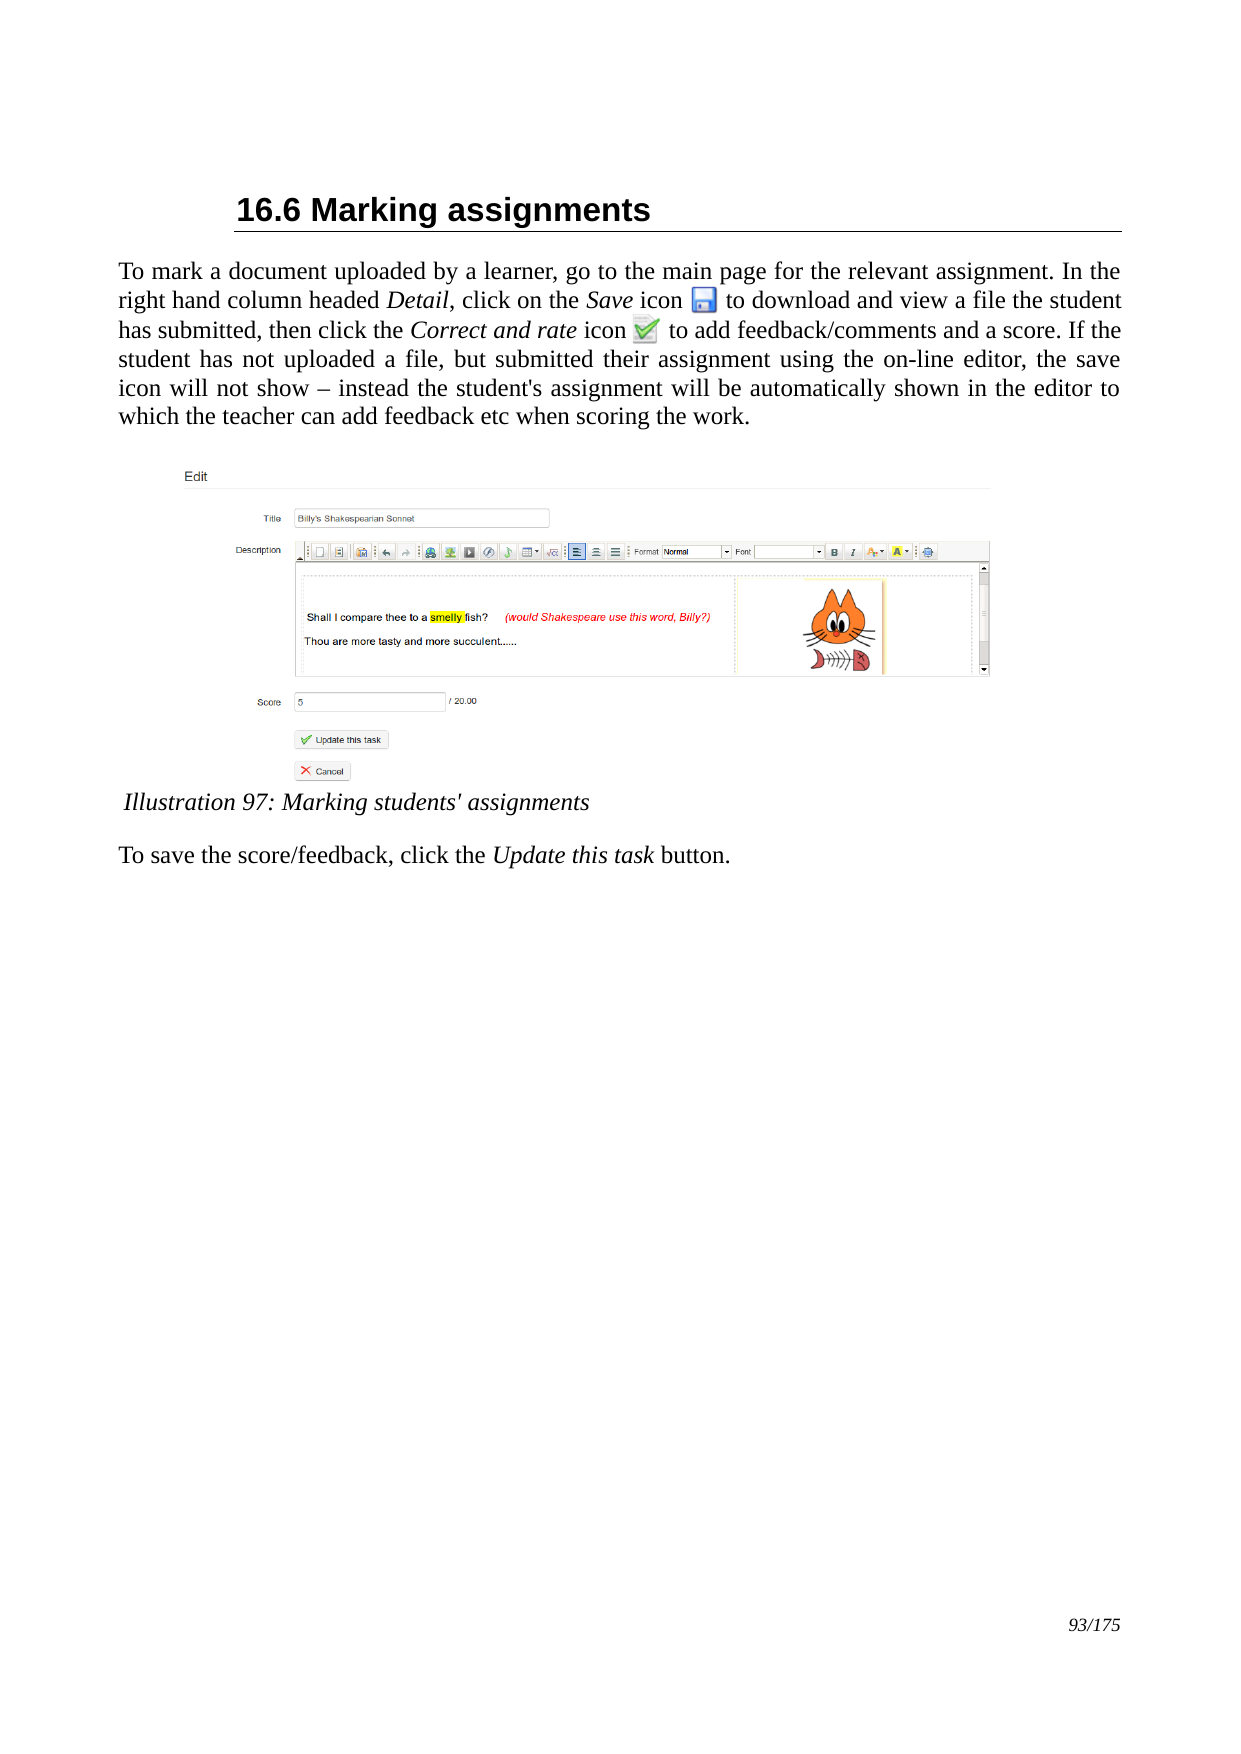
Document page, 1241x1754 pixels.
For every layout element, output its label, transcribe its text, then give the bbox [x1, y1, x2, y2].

subtitle Marking assignments [234, 190, 1122, 231]
text Illustration 97: Marking students' assignments [123, 788, 1123, 816]
picture [689, 285, 719, 315]
picture [177, 467, 1004, 788]
text To mark a document uploaded by a learner, go to the main page for the relevant assignment. In the right hand column headed Detail, click on the Save icon to download and view a file the student has submitted, then click the Correct and rate icon to add feedback/comments and a score. If the student has not uploaded a file, but submitted their assignment using the on-line editor, the save icon will not show – instead the student's assignment will be automatically shown in the editor to which the teacher can add feedback etc when scoring the work. [118, 256, 1122, 430]
text To save the score/feedback, click the Update this task button. [118, 459, 1122, 868]
picture [632, 314, 663, 344]
